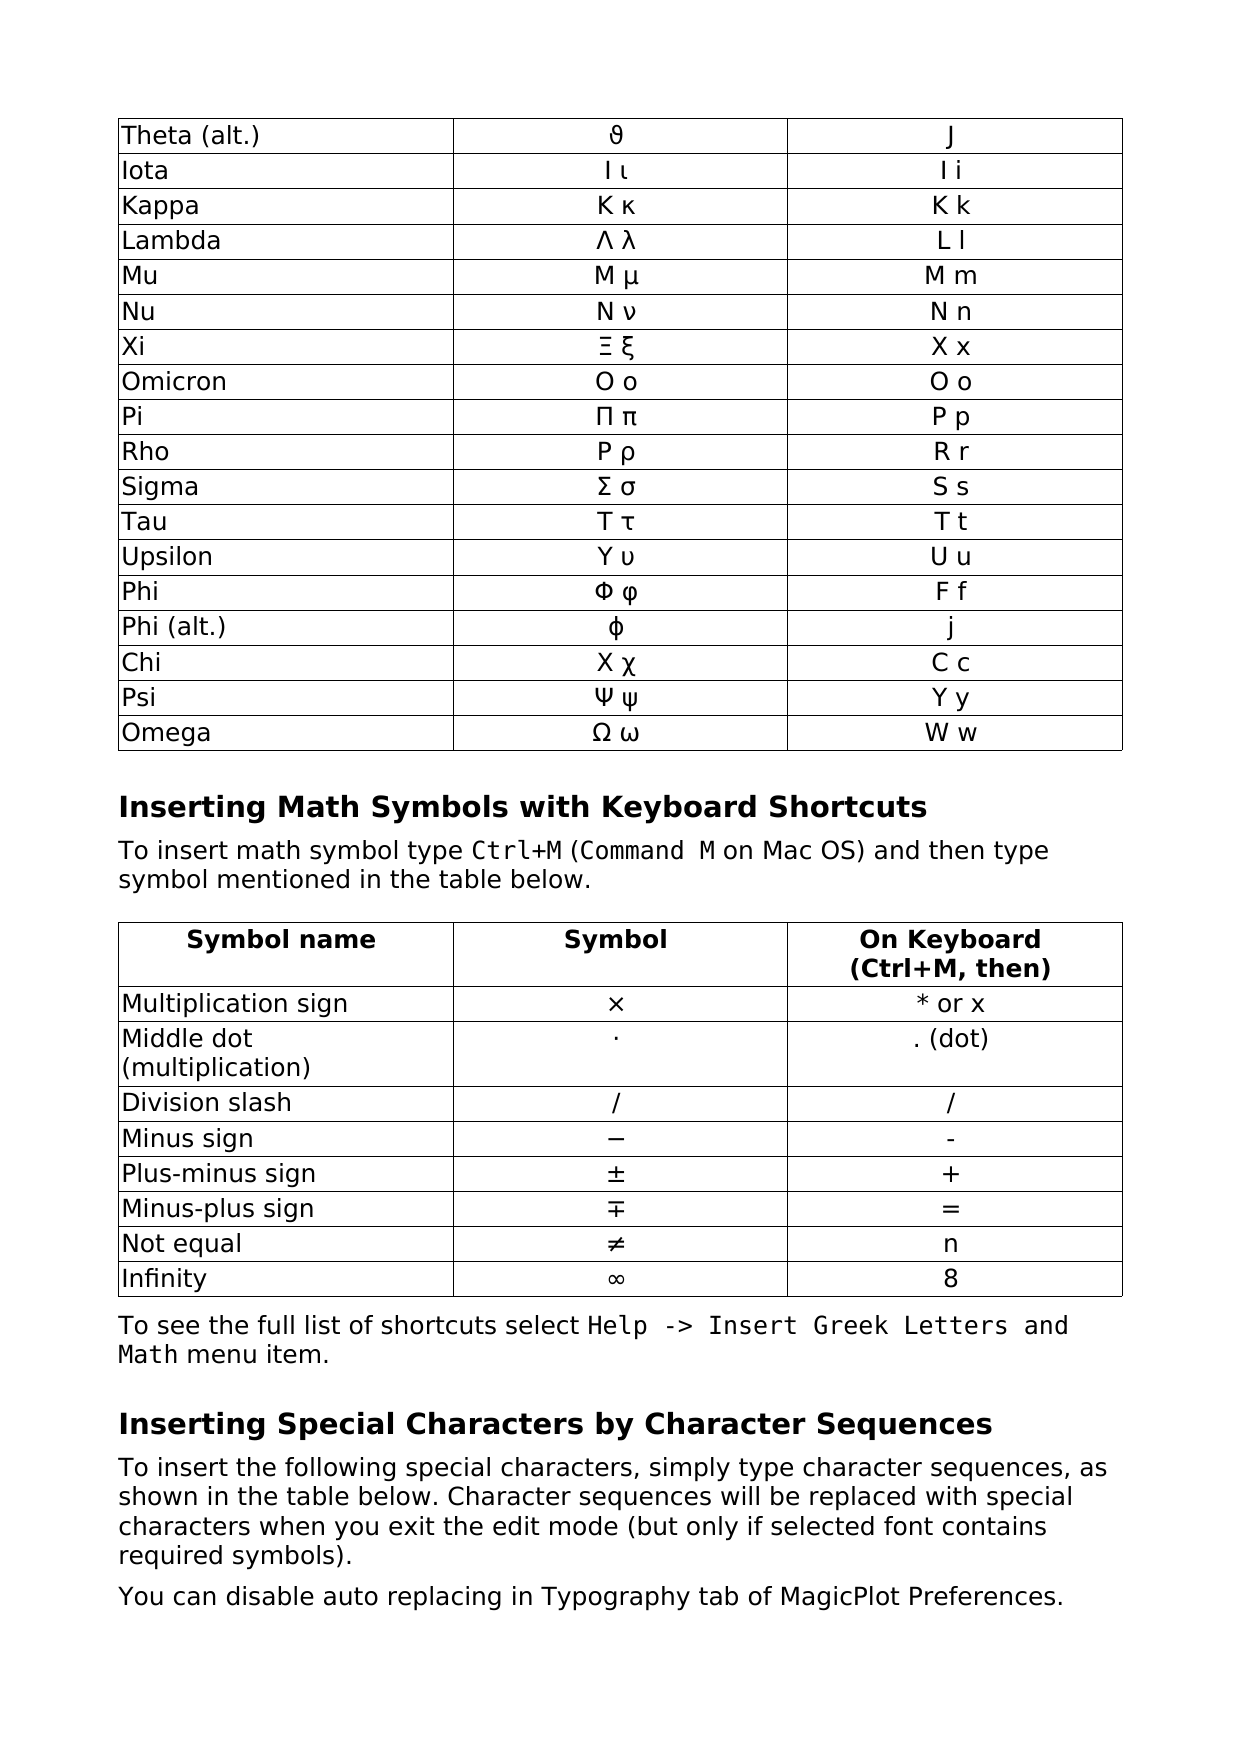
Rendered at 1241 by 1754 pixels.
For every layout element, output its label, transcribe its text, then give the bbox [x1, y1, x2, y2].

table_cell Ψ ψ [454, 681, 787, 715]
table_cell Omega [119, 716, 453, 750]
table_cell ∕ [454, 1087, 787, 1121]
table_cell Κ κ [454, 189, 787, 223]
text You can disable auto replacing in Typography tab of MagicPlot Preferences. [118, 1583, 1122, 1612]
table_cell Xi [119, 330, 453, 364]
table_cell Ο ο [454, 365, 787, 399]
table_cell ϑ [454, 119, 787, 153]
table_cell F f [788, 576, 1122, 609]
table_cell M m [788, 260, 1122, 294]
table_cell K k [788, 189, 1122, 223]
table_cell N n [788, 295, 1122, 329]
table_cell R r [788, 435, 1122, 469]
table_cell Kappa [119, 189, 453, 223]
table_cell Lambda [119, 225, 453, 258]
table_cell Σ σ [454, 470, 787, 504]
table_cell W w [788, 716, 1122, 750]
table_cell Omicron [119, 365, 453, 399]
table_cell U u [788, 540, 1122, 574]
table_cell X x [788, 330, 1122, 364]
table_header On Keyboard (Ctrl+M, then) [788, 923, 1122, 986]
table_cell n [788, 1227, 1122, 1261]
table_cell Rho [119, 435, 453, 469]
table_cell Plus-minus sign [119, 1157, 453, 1191]
table_cell − [454, 1122, 787, 1156]
table_cell Φ φ [454, 576, 787, 609]
table_cell Psi [119, 681, 453, 715]
table_cell T t [788, 505, 1122, 539]
table_cell / [788, 1087, 1122, 1121]
text To insert the following special characters, simply type character sequences, as shown in the table below. Character sequences will be replaced with special characters when you exit the edit mode (but only if selected font contains required symbols). [118, 1453, 1122, 1570]
subtitle Inserting Math Symbols with Keyboard Shortcuts [118, 790, 1122, 824]
table_cell Phi [119, 576, 453, 609]
table_cell J [788, 119, 1122, 153]
table_cell × [454, 987, 787, 1021]
table_cell Μ μ [454, 260, 787, 294]
table_cell ≠ [454, 1227, 787, 1261]
table_cell Minus sign [119, 1122, 453, 1156]
table_cell C c [788, 646, 1122, 680]
table_cell Tau [119, 505, 453, 539]
table_cell Υ υ [454, 540, 787, 574]
subtitle Inserting Special Characters by Character Sequences [118, 1407, 1122, 1441]
table_cell j [788, 611, 1122, 645]
text To see the full list of shortcuts select Help -> Insert Greek Letters and Math menu item. [118, 1311, 1122, 1369]
table_cell O o [788, 365, 1122, 399]
table_header Symbol [454, 923, 787, 986]
table_cell Infinity [119, 1262, 453, 1296]
table_cell Π π [454, 400, 787, 434]
table_cell . (dot) [788, 1022, 1122, 1086]
table_cell ϕ [454, 611, 787, 645]
table_cell Chi [119, 646, 453, 680]
table_cell ∞ [454, 1262, 787, 1296]
table_cell Ι ι [454, 154, 787, 188]
table_cell Τ τ [454, 505, 787, 539]
table_cell L l [788, 225, 1122, 258]
table_cell Nu [119, 295, 453, 329]
table_cell * or x [788, 987, 1122, 1021]
table_cell Mu [119, 260, 453, 294]
table_cell Ω ω [454, 716, 787, 750]
table_cell + [788, 1157, 1122, 1191]
table_cell Middle dot (multiplication) [119, 1022, 453, 1086]
table_cell 8 [788, 1262, 1122, 1296]
table_cell Sigma [119, 470, 453, 504]
table_cell · [454, 1022, 787, 1086]
table_cell Multiplication sign [119, 987, 453, 1021]
table_cell Theta (alt.) [119, 119, 453, 153]
table_cell Ξ ξ [454, 330, 787, 364]
table_cell Upsilon [119, 540, 453, 574]
table_cell Phi (alt.) [119, 611, 453, 645]
table_cell Not equal [119, 1227, 453, 1261]
table_cell Y y [788, 681, 1122, 715]
table_cell Pi [119, 400, 453, 434]
table_cell Χ χ [454, 646, 787, 680]
table_cell = [788, 1192, 1122, 1226]
table_cell P p [788, 400, 1122, 434]
table_header Symbol name [119, 923, 453, 986]
table_cell - [788, 1122, 1122, 1156]
table_cell S s [788, 470, 1122, 504]
table_cell Λ λ [454, 225, 787, 258]
table_cell Ρ ρ [454, 435, 787, 469]
table_cell Minus-plus sign [119, 1192, 453, 1226]
table_cell ± [454, 1157, 787, 1191]
table_cell I i [788, 154, 1122, 188]
table_cell Ν ν [454, 295, 787, 329]
table_cell Division slash [119, 1087, 453, 1121]
text To insert math symbol type Ctrl+M (Command M on Mac OS) and then type symbol mentioned in the table below. [118, 836, 1122, 895]
table_cell ∓ [454, 1192, 787, 1226]
table_cell Iota [119, 154, 453, 188]
